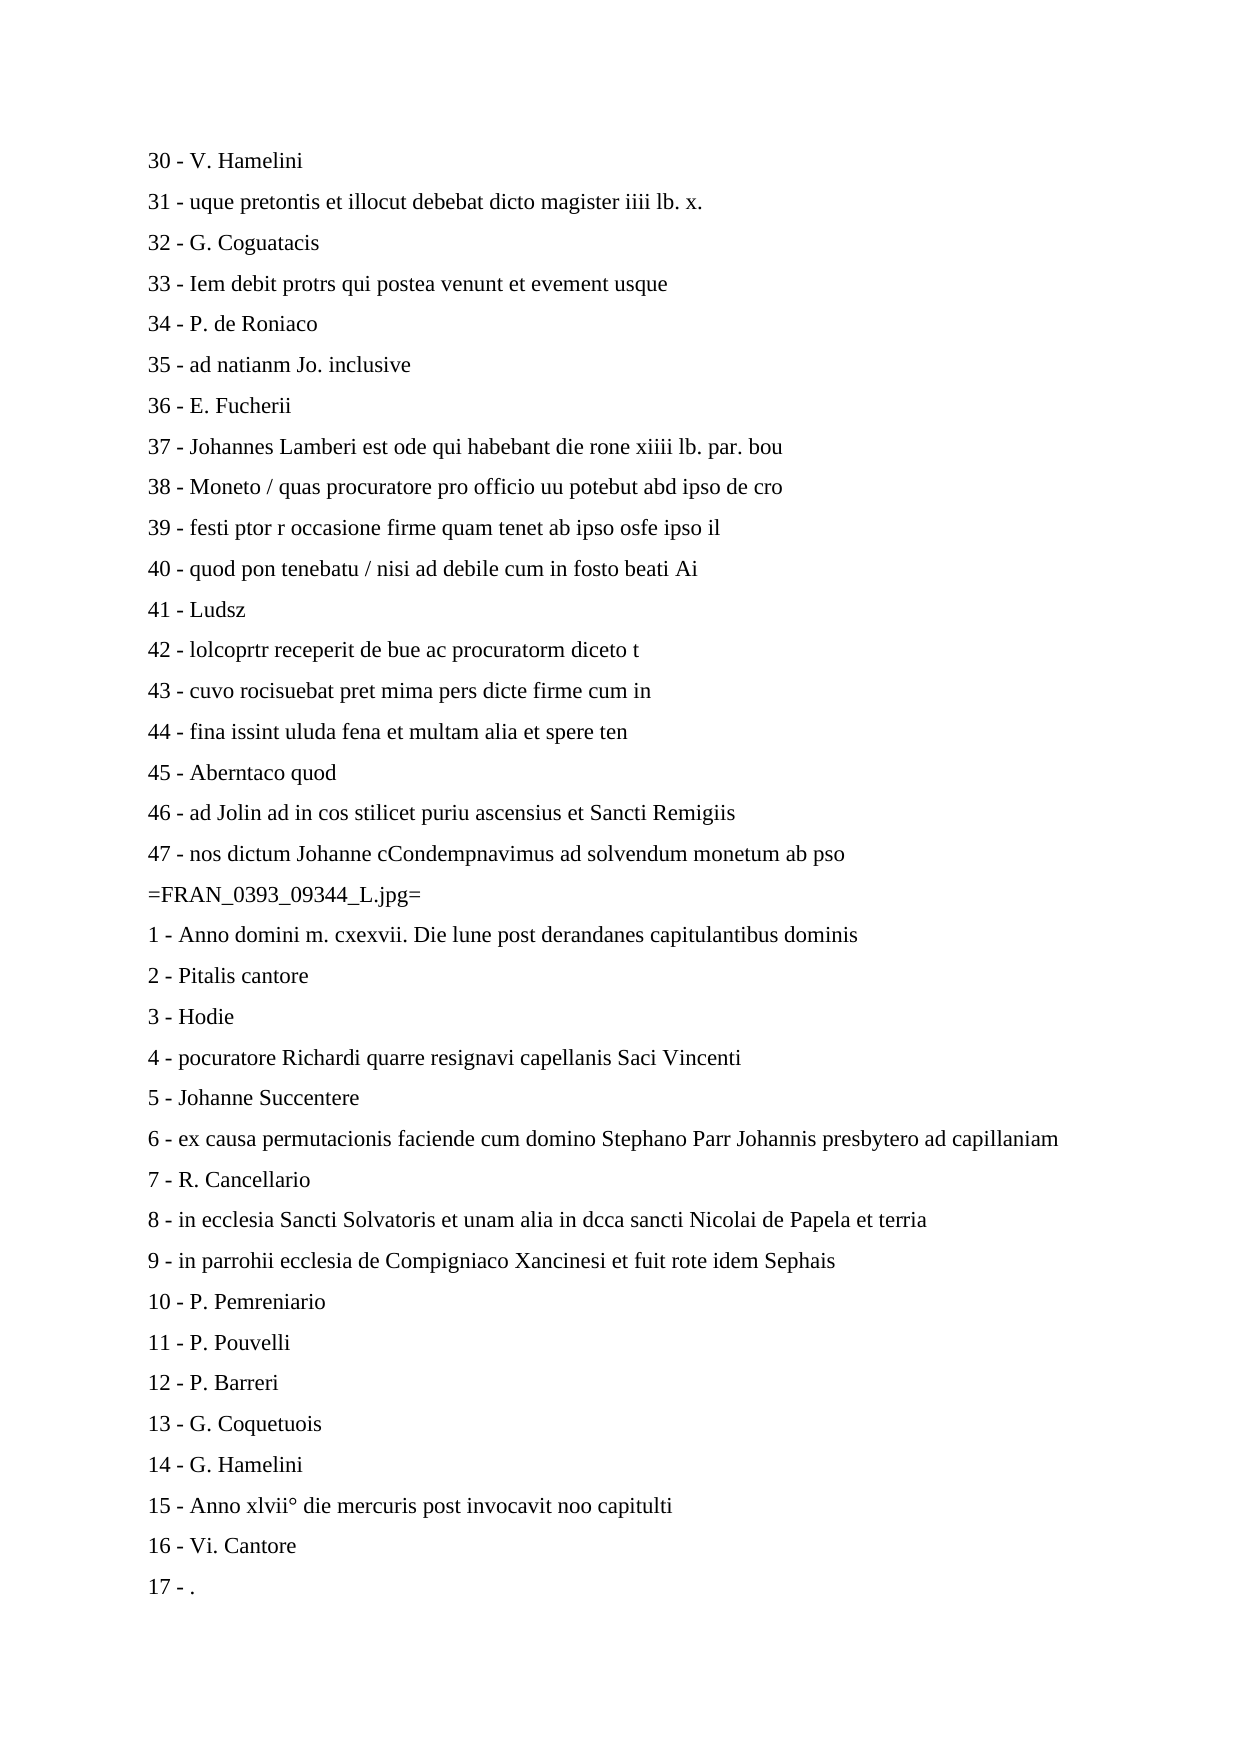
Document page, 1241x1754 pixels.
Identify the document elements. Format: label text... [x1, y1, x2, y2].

text 30 - V. Hamelini [148, 148, 1093, 174]
text 32 - G. Coguatacis [148, 229, 1093, 255]
text 43 - cuvo rocisuebat pret mima pers dicte firme cum in [148, 677, 1093, 703]
text 11 - P. Pouvelli [148, 1329, 1093, 1355]
text 2 - Pitalis cantore [148, 962, 1093, 988]
text 13 - G. Coquetuois [148, 1410, 1093, 1437]
text 46 - ad Jolin ad in cos stilicet puriu ascensius et Sancti Remigiis [148, 799, 1093, 826]
text 12 - P. Barreri [148, 1369, 1093, 1396]
text 42 - lolcoprtr receperit de bue ac procuratorm diceto t [148, 636, 1093, 663]
text 33 - Iem debit protrs qui postea venunt et evement usque [148, 270, 1093, 296]
text 1 - Anno domini m. cxexvii. Die lune post derandanes capitulantibus dominis [148, 921, 1093, 948]
text =FRAN_0393_09344_L.jpg= [148, 881, 1093, 907]
text 31 - uque pretontis et illocut debebat dicto magister iiii lb. x. [148, 188, 1093, 215]
text 9 - in parrohii ecclesia de Compigniaco Xancinesi et fuit rote idem Sephais [148, 1247, 1093, 1274]
text 16 - Vi. Cantore [148, 1532, 1093, 1559]
text 40 - quod pon tenebatu / nisi ad debile cum in fosto beati Ai [148, 555, 1093, 581]
text 45 - Aberntaco quod [148, 758, 1093, 785]
text 15 - Anno xlvii° die mercuris post invocavit noo capitulti [148, 1492, 1093, 1518]
text 41 - Ludsz [148, 596, 1093, 622]
text 6 - ex causa permutacionis faciende cum domino Stephano Parr Johannis presbytero ad capillaniam [148, 1125, 1093, 1151]
text 10 - P. Pemreniario [148, 1288, 1093, 1314]
text 14 - G. Hamelini [148, 1451, 1093, 1477]
text 44 - fina issint uluda fena et multam alia et spere ten [148, 718, 1093, 744]
text 7 - R. Cancellario [148, 1166, 1093, 1192]
text 36 - E. Fucherii [148, 392, 1093, 418]
text 47 - nos dictum Johanne cCondempnavimus ad solvendum monetum ab pso [148, 840, 1093, 866]
text 4 - pocuratore Richardi quarre resignavi capellanis Saci Vincenti [148, 1044, 1093, 1070]
text 17 - . [148, 1573, 1093, 1599]
text 8 - in ecclesia Sancti Solvatoris et unam alia in dcca sancti Nicolai de Papela et terria [148, 1207, 1093, 1233]
text 39 - festi ptor r occasione firme quam tenet ab ipso osfe ipso il [148, 514, 1093, 541]
text 34 - P. de Roniaco [148, 311, 1093, 337]
text 37 - Johannes Lamberi est ode qui habebant die rone xiiii lb. par. bou [148, 433, 1093, 459]
text 38 - Moneto / quas procuratore pro officio uu potebut abd ipso de cro [148, 473, 1093, 500]
text 35 - ad natianm Jo. inclusive [148, 351, 1093, 378]
text 3 - Hodie [148, 1003, 1093, 1029]
text 5 - Johanne Succentere [148, 1084, 1093, 1111]
